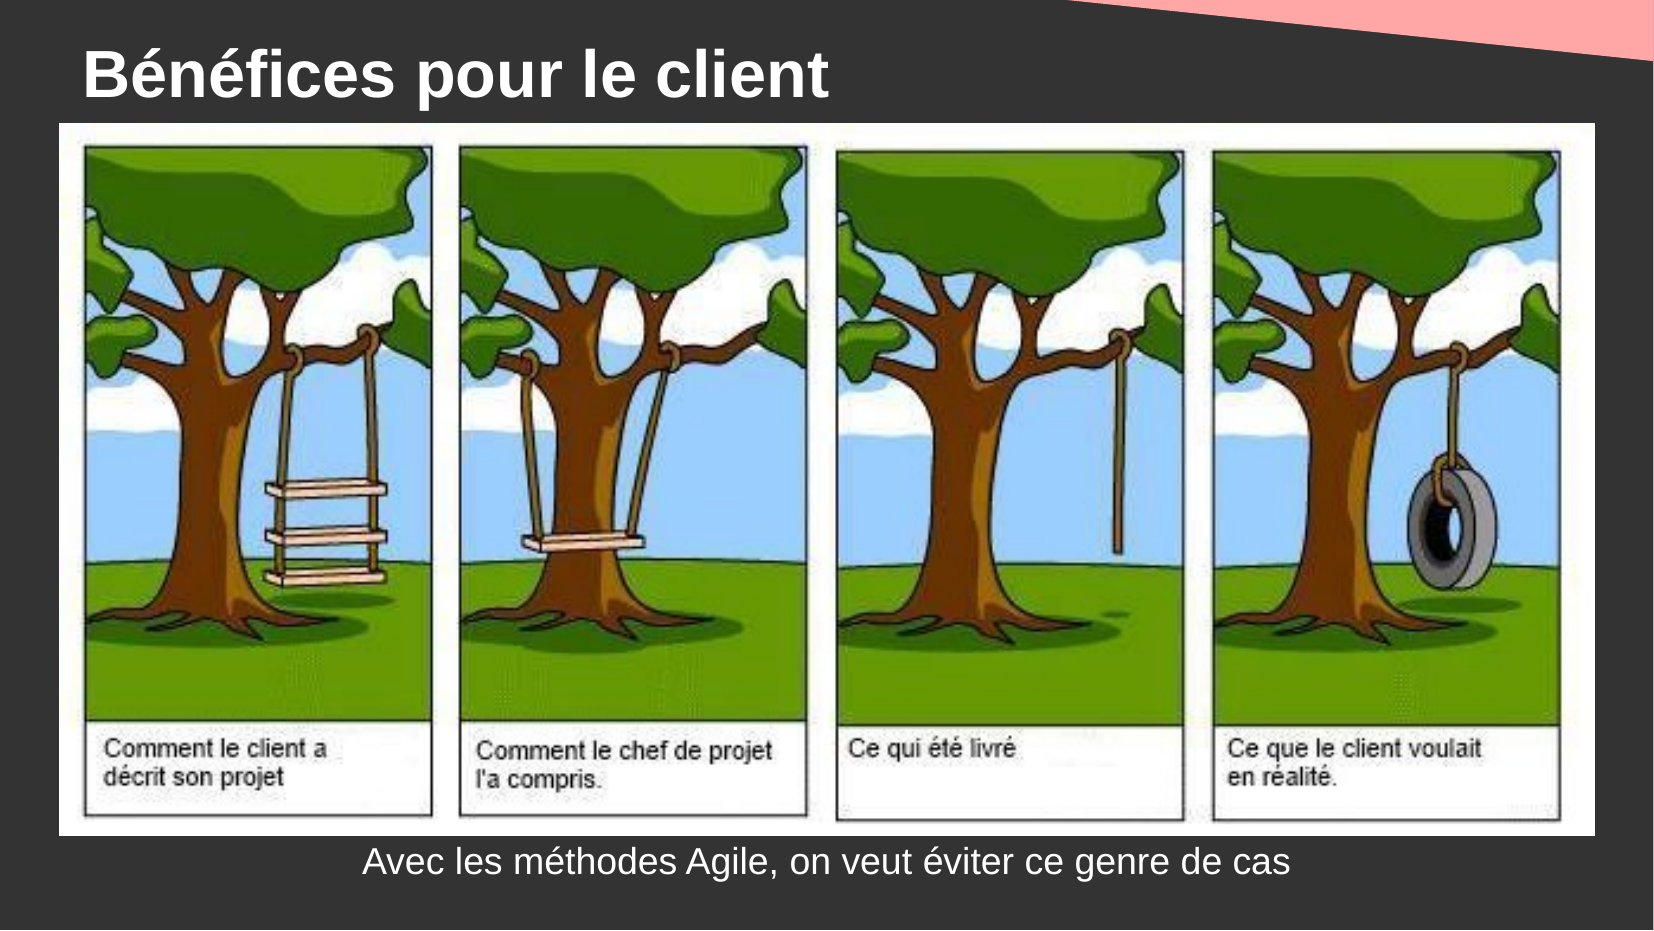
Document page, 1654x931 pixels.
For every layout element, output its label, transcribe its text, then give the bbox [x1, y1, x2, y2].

picture [59, 123, 1595, 836]
title Bénéfices pour le client [82, 37, 1571, 122]
text_box Avec les méthodes Agile, on veut éviter ce genre de cas [324, 832, 1329, 890]
text_box [1067, 0, 1654, 62]
